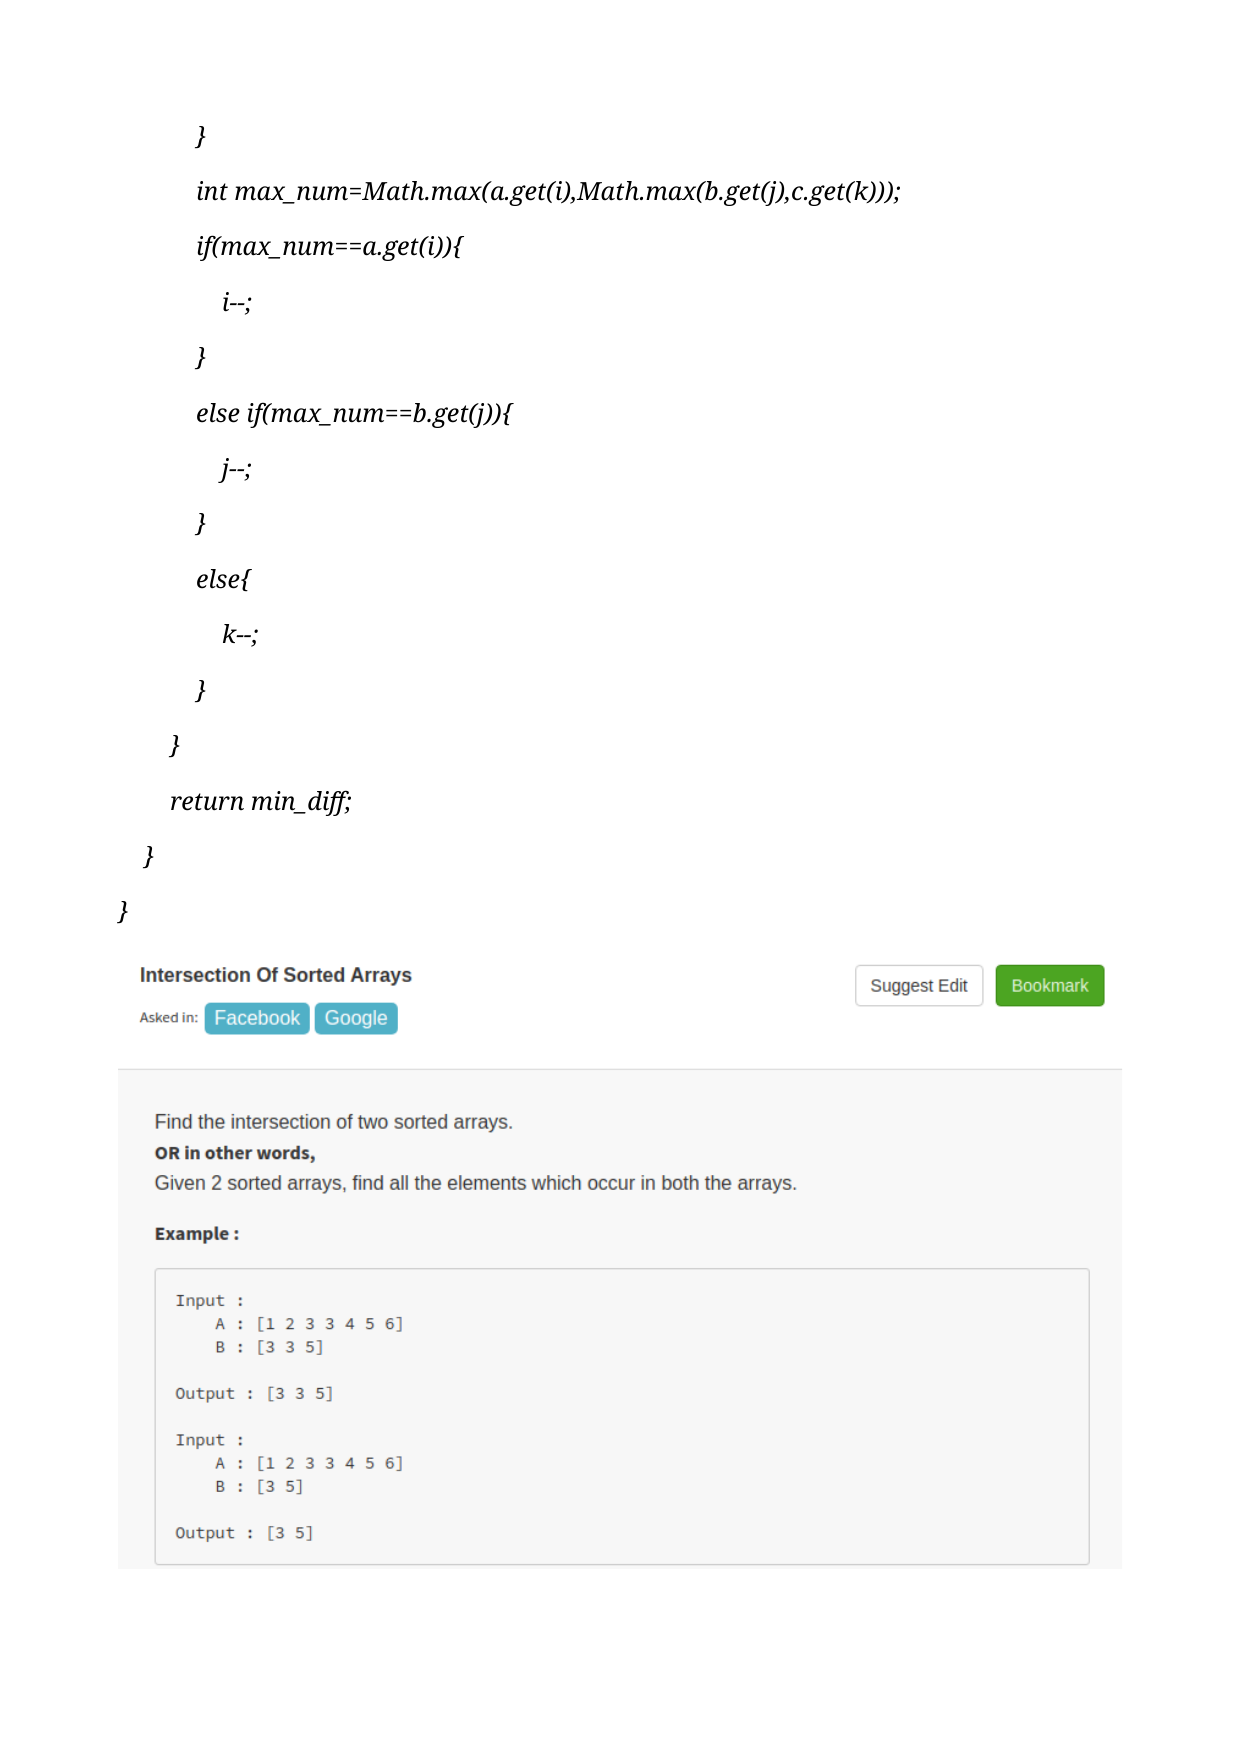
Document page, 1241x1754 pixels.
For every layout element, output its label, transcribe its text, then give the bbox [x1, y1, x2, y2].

text } [118, 340, 1122, 374]
text } [118, 506, 1122, 540]
text } [118, 118, 1122, 152]
text else if(max_num==b.get(j)){ [118, 395, 1122, 429]
text k--; [118, 617, 1122, 651]
text i--; [118, 284, 1122, 318]
text } [118, 728, 1122, 762]
picture [118, 949, 1123, 1569]
text if(max_num==a.get(i)){ [118, 229, 1122, 263]
text j--; [118, 451, 1122, 485]
text } [118, 894, 1122, 928]
text } [118, 672, 1122, 706]
text } [118, 838, 1122, 873]
text else{ [118, 561, 1122, 596]
text int max_num=Math.max(a.get(i),Math.max(b.get(j),c.get(k))); [118, 173, 1122, 208]
text return min_diff; [118, 783, 1122, 817]
